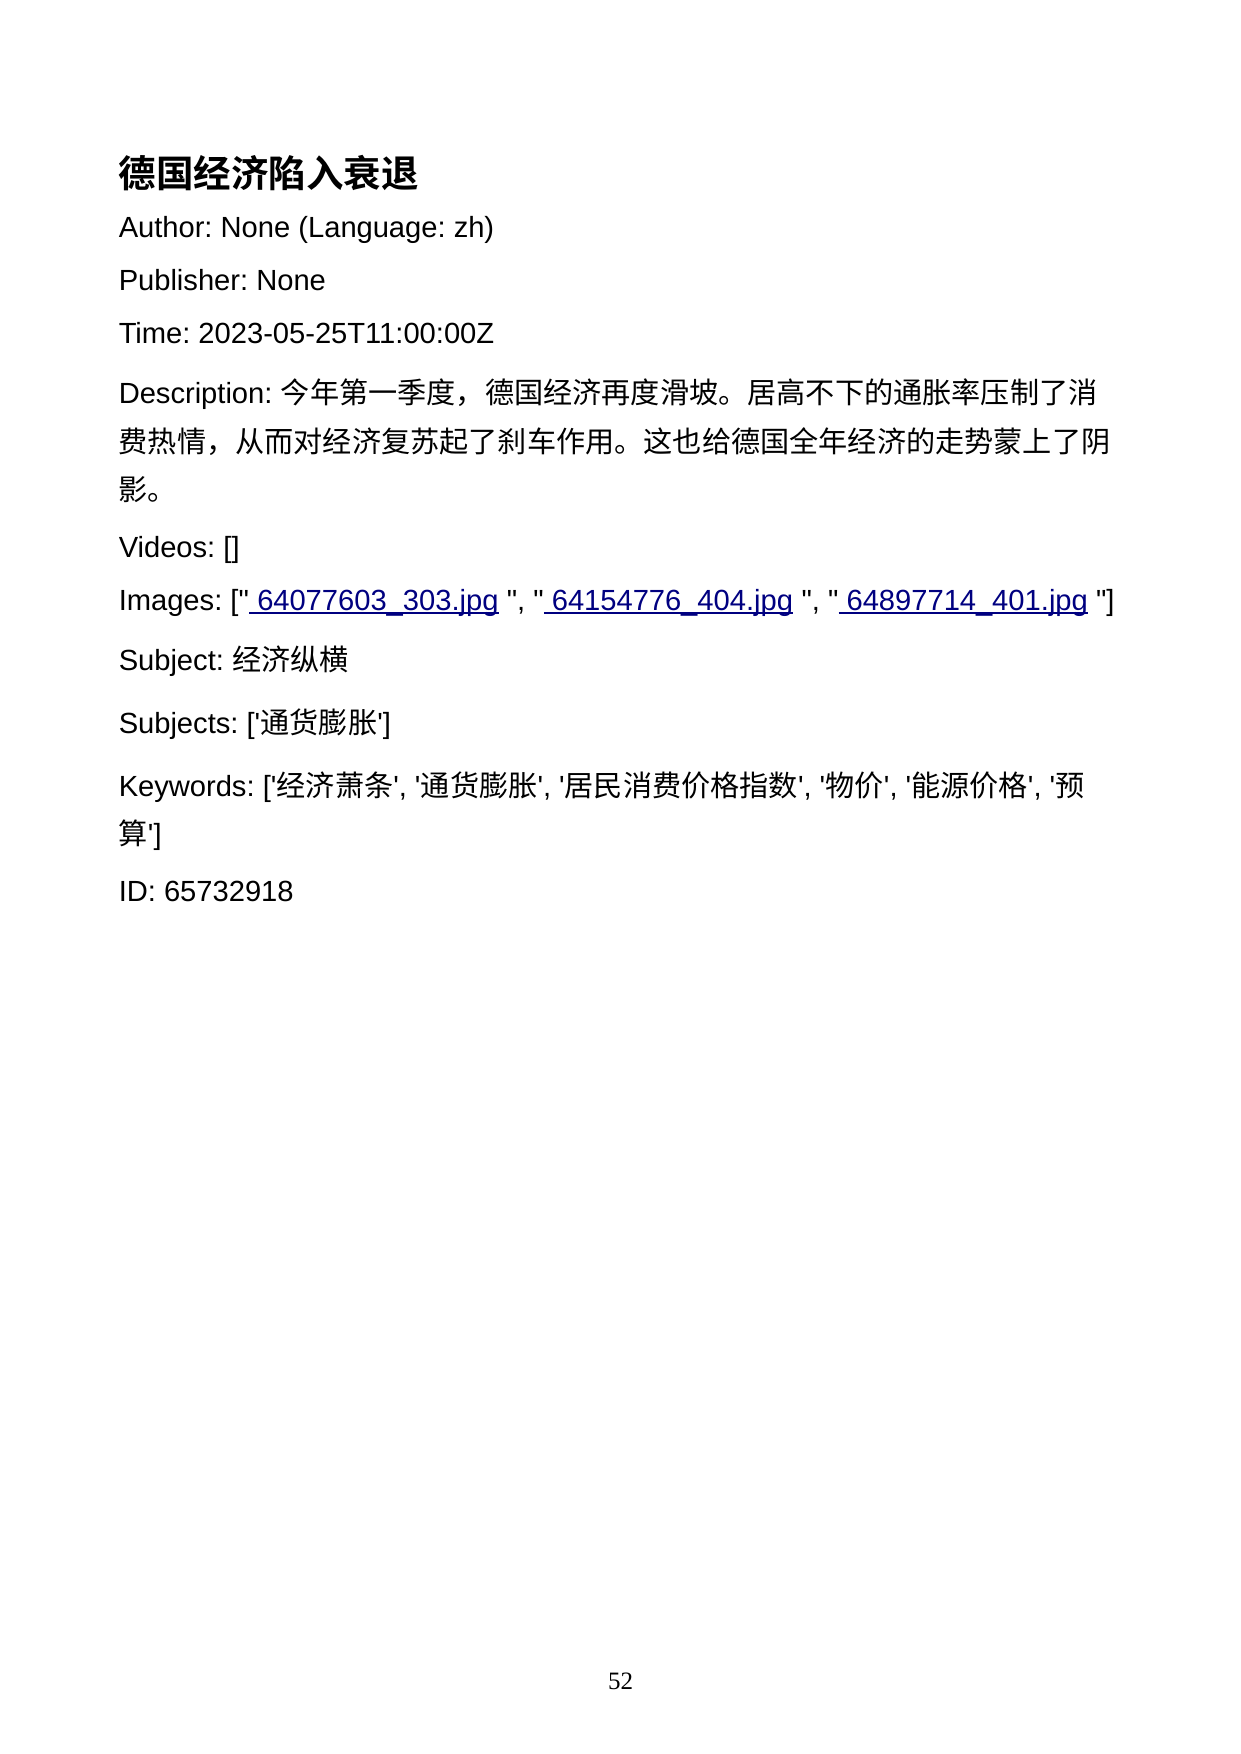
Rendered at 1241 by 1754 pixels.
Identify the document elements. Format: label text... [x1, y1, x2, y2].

text ID: 65732918 [118, 874, 1122, 908]
text Subjects: ['通货膨胀'] [118, 699, 1122, 742]
subtitle 德国经济陷入衰退 [118, 143, 1122, 198]
text Publisher: None [118, 263, 1122, 297]
text Time: 2023-05-25T11:00:00Z [118, 317, 1122, 350]
text Videos: [] [118, 530, 1122, 563]
text Images: [" 64077603_303.jpg ", " 64154776_404.jpg ", " 64897714_401.jpg "] [118, 583, 1122, 617]
text Author: None (Language: zh) [118, 210, 1122, 244]
text Description: 今年第一季度，德国经济再度滑坡。居高不下的通胀率压制了消费热情，从而对经济复苏起了刹车作用。这也给德国全年经济的走势蒙上了阴影。 [118, 370, 1122, 509]
text Keywords: ['经济萧条', '通货膨胀', '居民消费价格指数', '物价', '能源价格', '预算'] [118, 762, 1122, 853]
text Subject: 经济纵横 [118, 636, 1122, 678]
